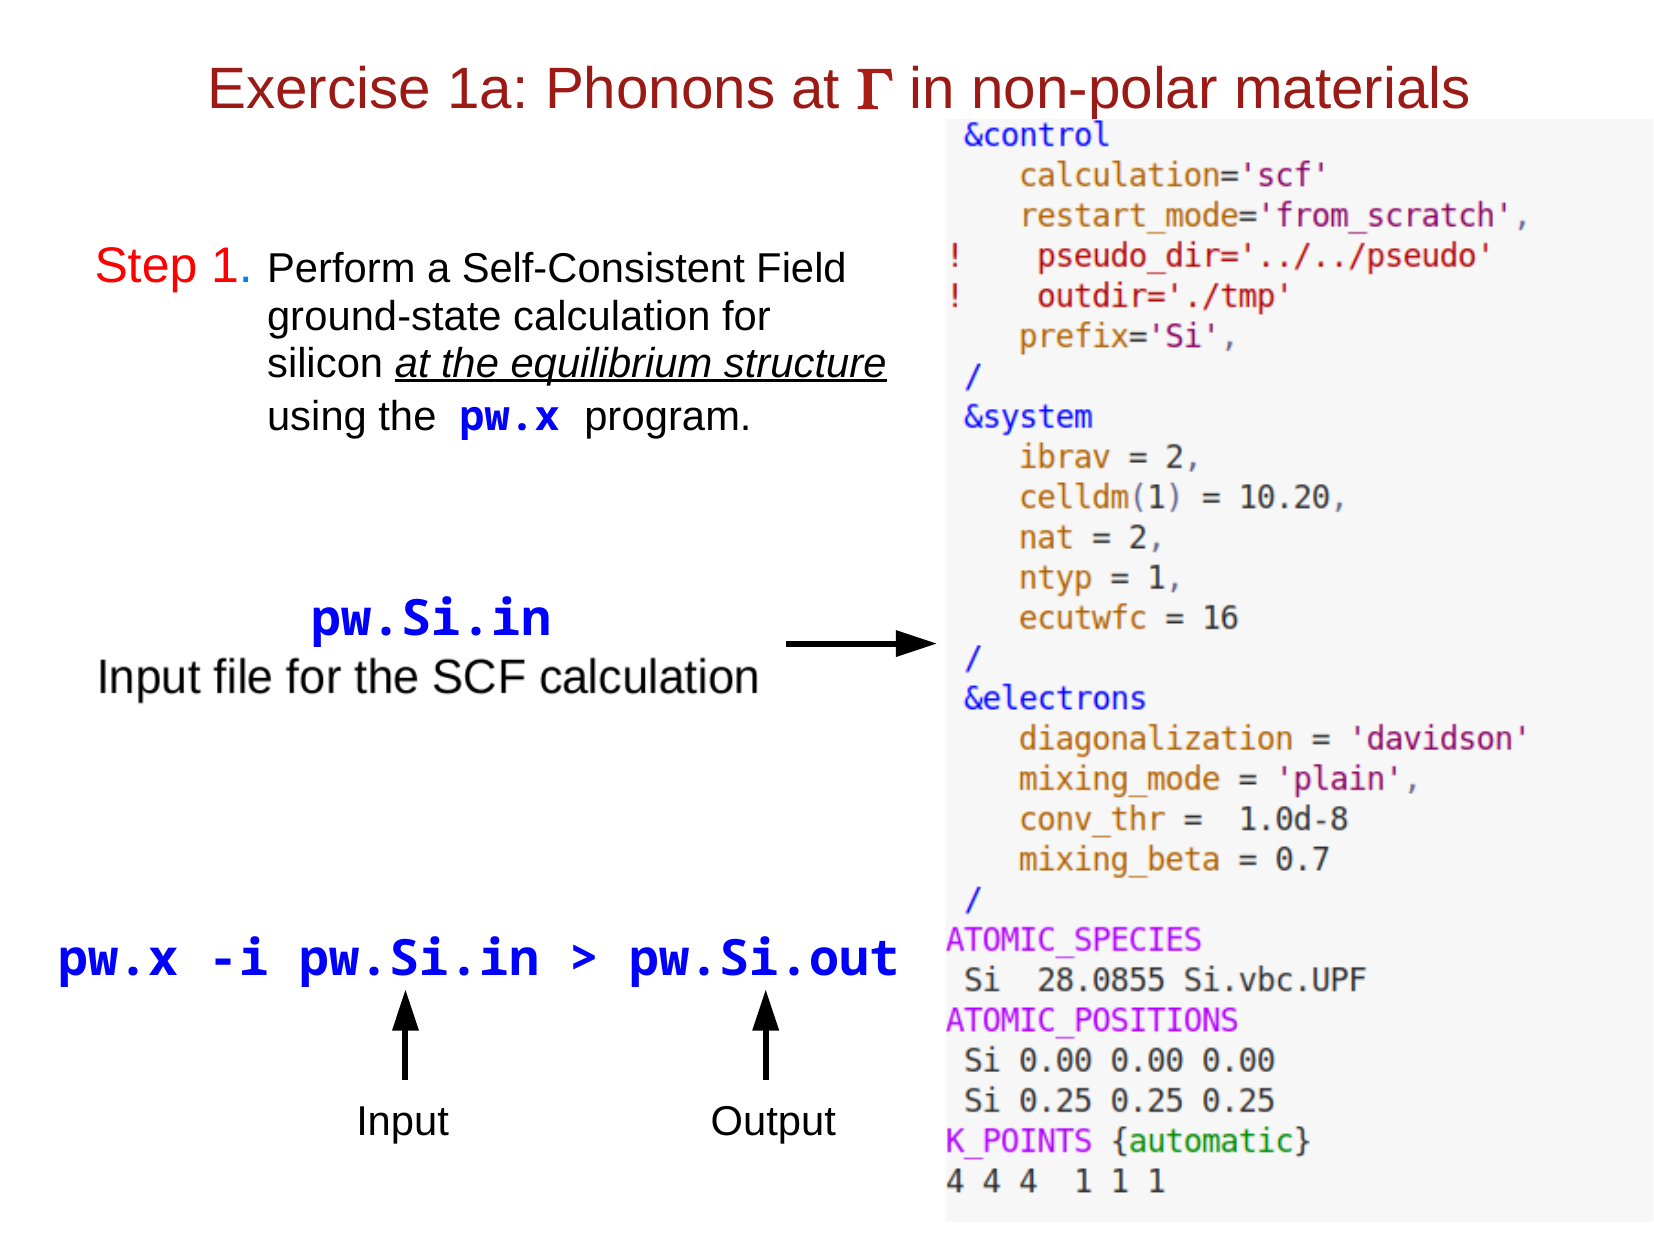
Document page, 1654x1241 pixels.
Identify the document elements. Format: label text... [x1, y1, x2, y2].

title Exercise 1a: Phonons at Γ in non-polar materials [85, 0, 1574, 192]
picture [90, 649, 766, 707]
list Output [639, 1097, 860, 1186]
list pw.x -i pw.Si.in > pw.Si.out [0, 922, 946, 1044]
list Input [285, 1097, 506, 1186]
list pw.Si.in [240, 582, 643, 669]
list Step 1. Perform a Self-Consistent Field ground-state calculation for silicon at the equilibrium structure using the pw.x program. [23, 237, 946, 489]
picture [946, 119, 1654, 1222]
